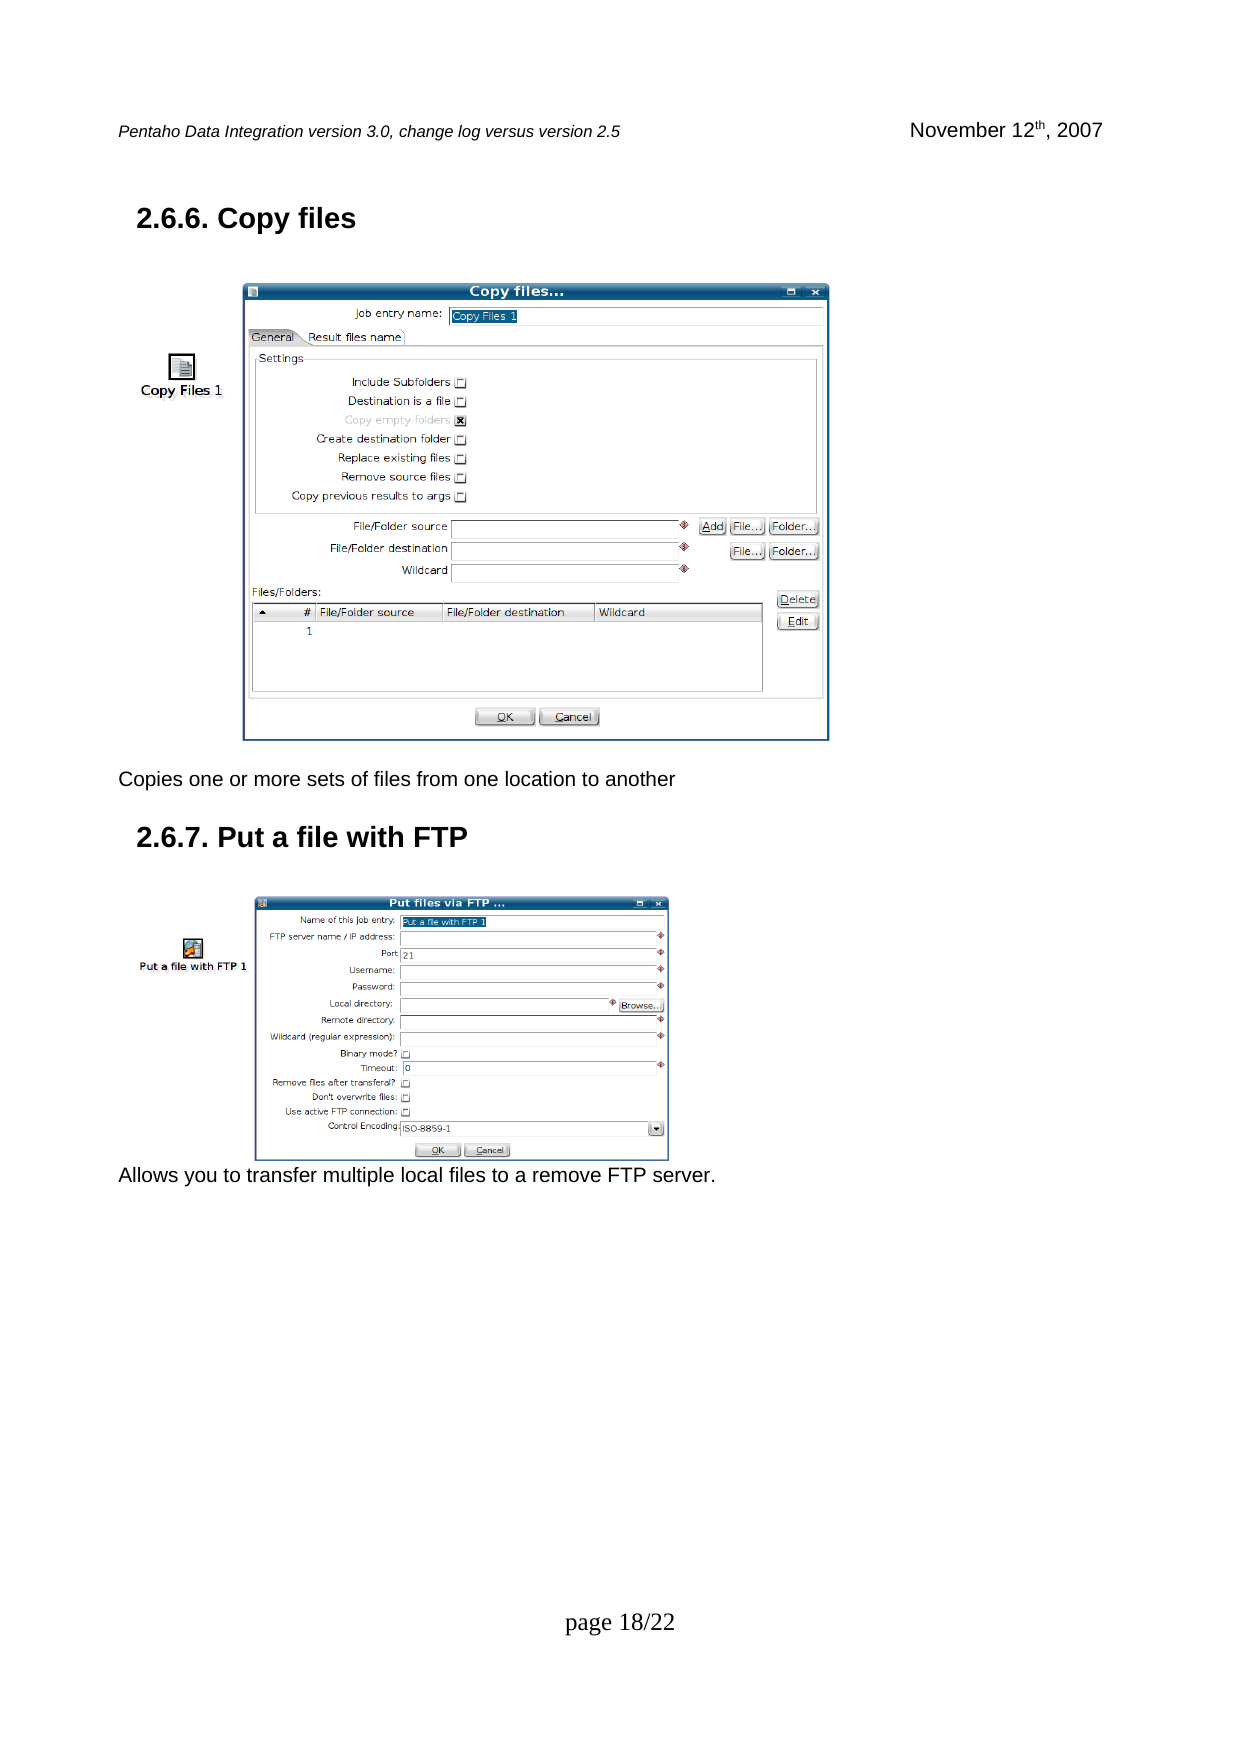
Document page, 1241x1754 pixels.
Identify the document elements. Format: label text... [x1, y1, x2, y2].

picture [136, 278, 832, 743]
text Allows you to transfer multiple local files to a remove FTP server. [118, 883, 1122, 1186]
subtitle Put a file with FTP [136, 821, 1122, 854]
subtitle Copy files [136, 201, 1122, 235]
text Copies one or more sets of files from one location to another [118, 767, 1122, 791]
picture [138, 893, 671, 1163]
